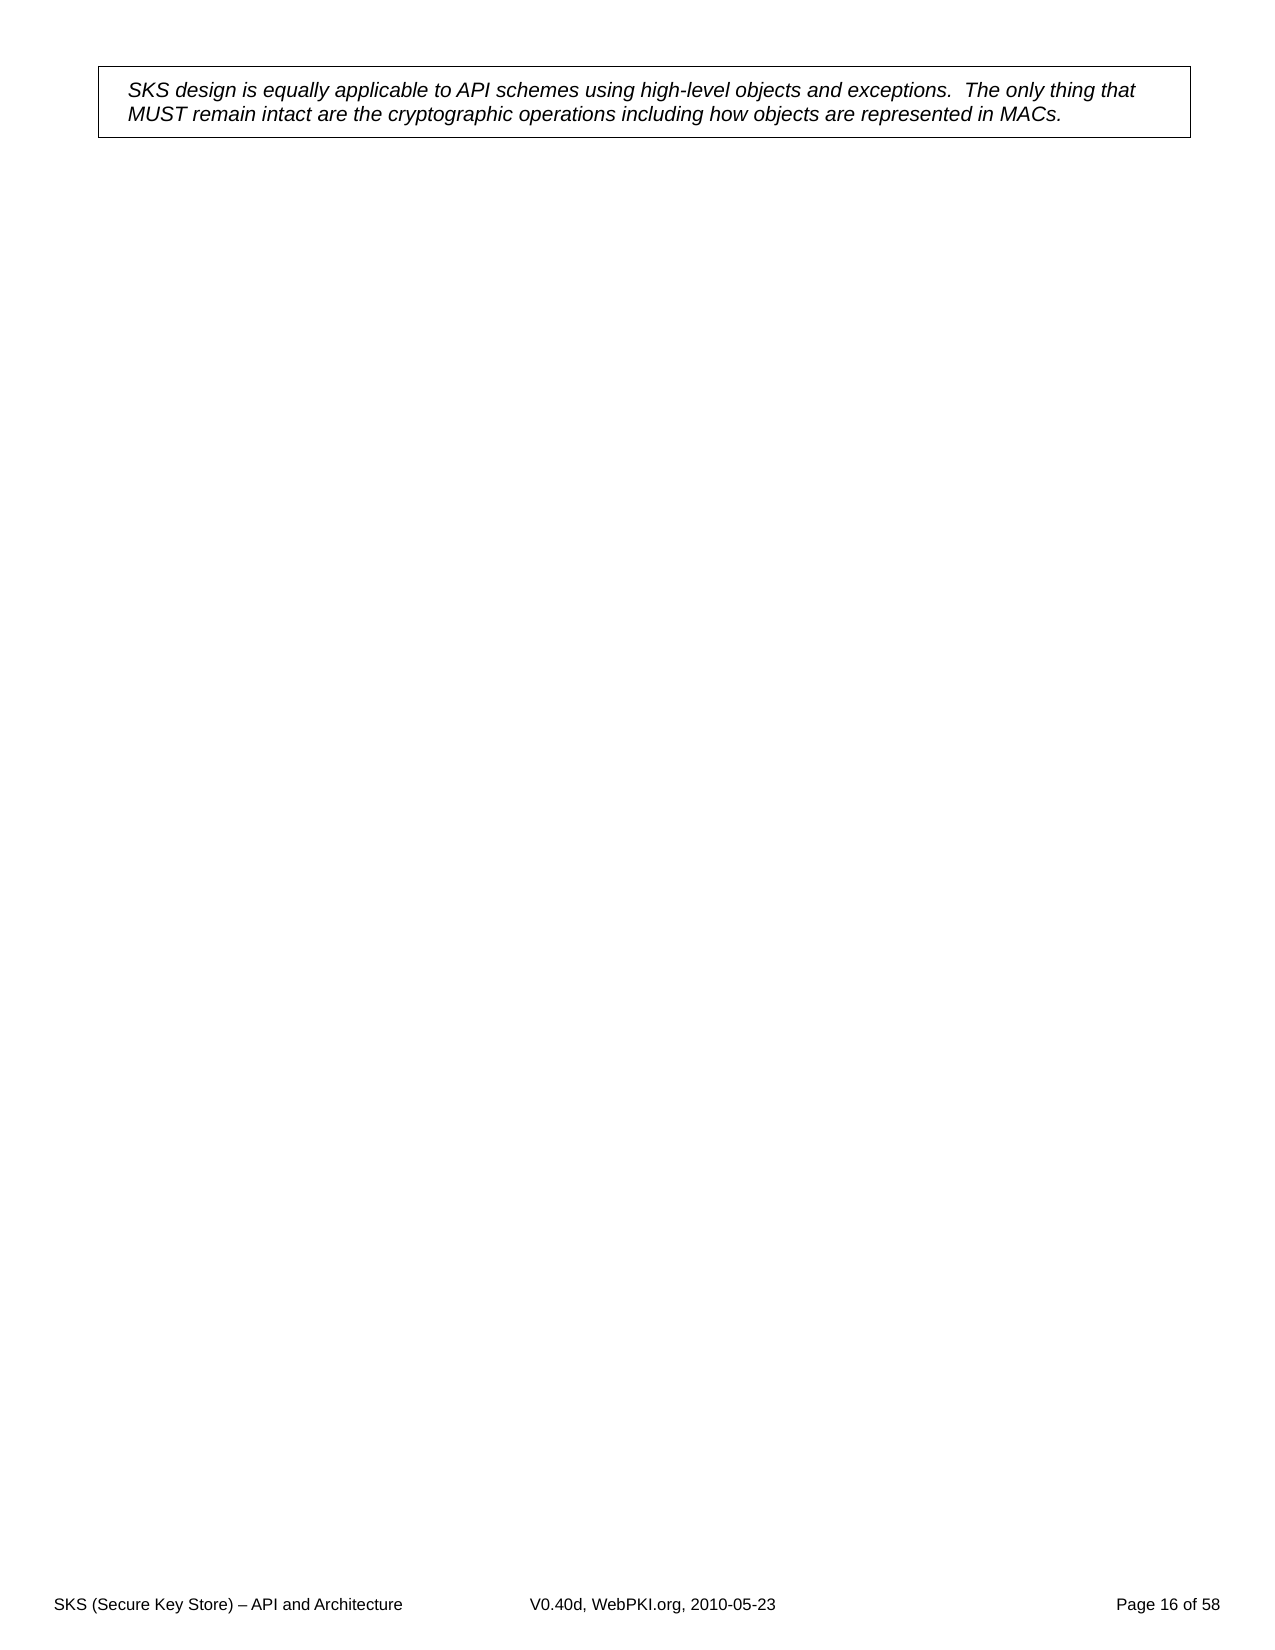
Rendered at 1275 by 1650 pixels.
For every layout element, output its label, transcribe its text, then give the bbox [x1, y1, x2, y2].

table_header SKS design is equally applicable to API schemes using high-level objects and exceptions. The only thing that MUST remain intact are the cryptographic operations including how objects are represented in MACs. [99, 67, 1190, 137]
